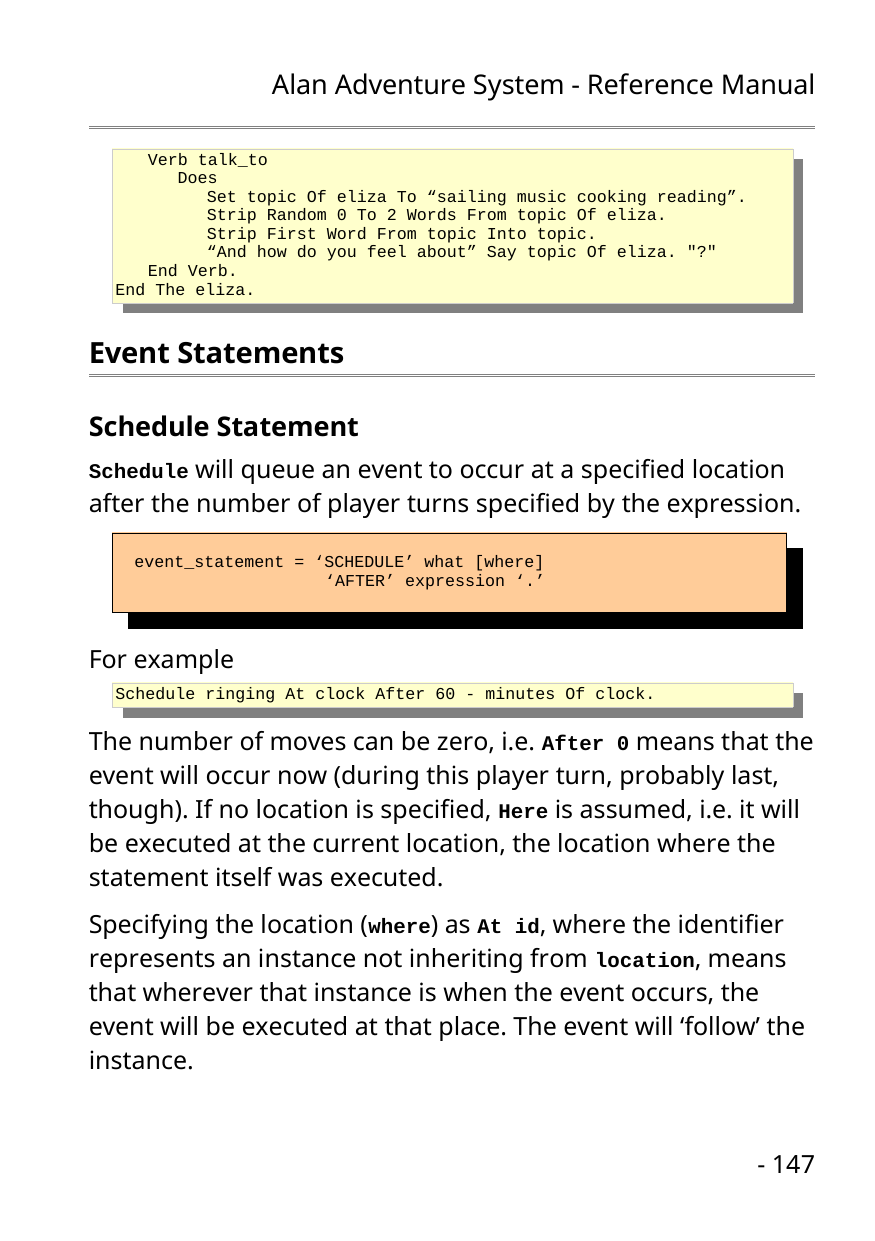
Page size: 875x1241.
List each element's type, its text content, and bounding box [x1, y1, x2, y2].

text Schedule will queue an event to occur at a specified location after the number of player turns specified by the expression. [88, 452, 815, 519]
subtitle Schedule Statement [88, 407, 815, 444]
text Schedule ringing At clock After 60 - minutes Of clock. [113, 684, 793, 707]
subtitle Event Statements [88, 332, 815, 376]
text For example [88, 642, 815, 676]
text Verb talk_to Does Set topic Of eliza To “sailing music cooking reading”. Strip Random 0 To 2 Words From topic Of eliza. Strip First Word From topic Into topic. “And how do you feel about” Say topic Of eliza. "?" End Verb. [113, 150, 793, 278]
text The number of moves can be zero, i.e. After 0 means that the event will occur now (during this player turn, probably last, though). If no location is specified, Here is as­sumed, i.e. it will be executed at the current location, the location where the statement itself was executed. [88, 724, 815, 894]
text Specifying the location (where) as At id, where the iden­tifier represents an instance not inheriting from location, means that wherever that instance is when the event occurs, the event will be executed at that place. The event will ‘follow’ the instance. [88, 907, 815, 1077]
text event_statement = ‘SCHEDULE’ what [where] ‘AFTER’ expression ‘.’ [113, 534, 786, 612]
text End The eliza. [113, 278, 793, 303]
